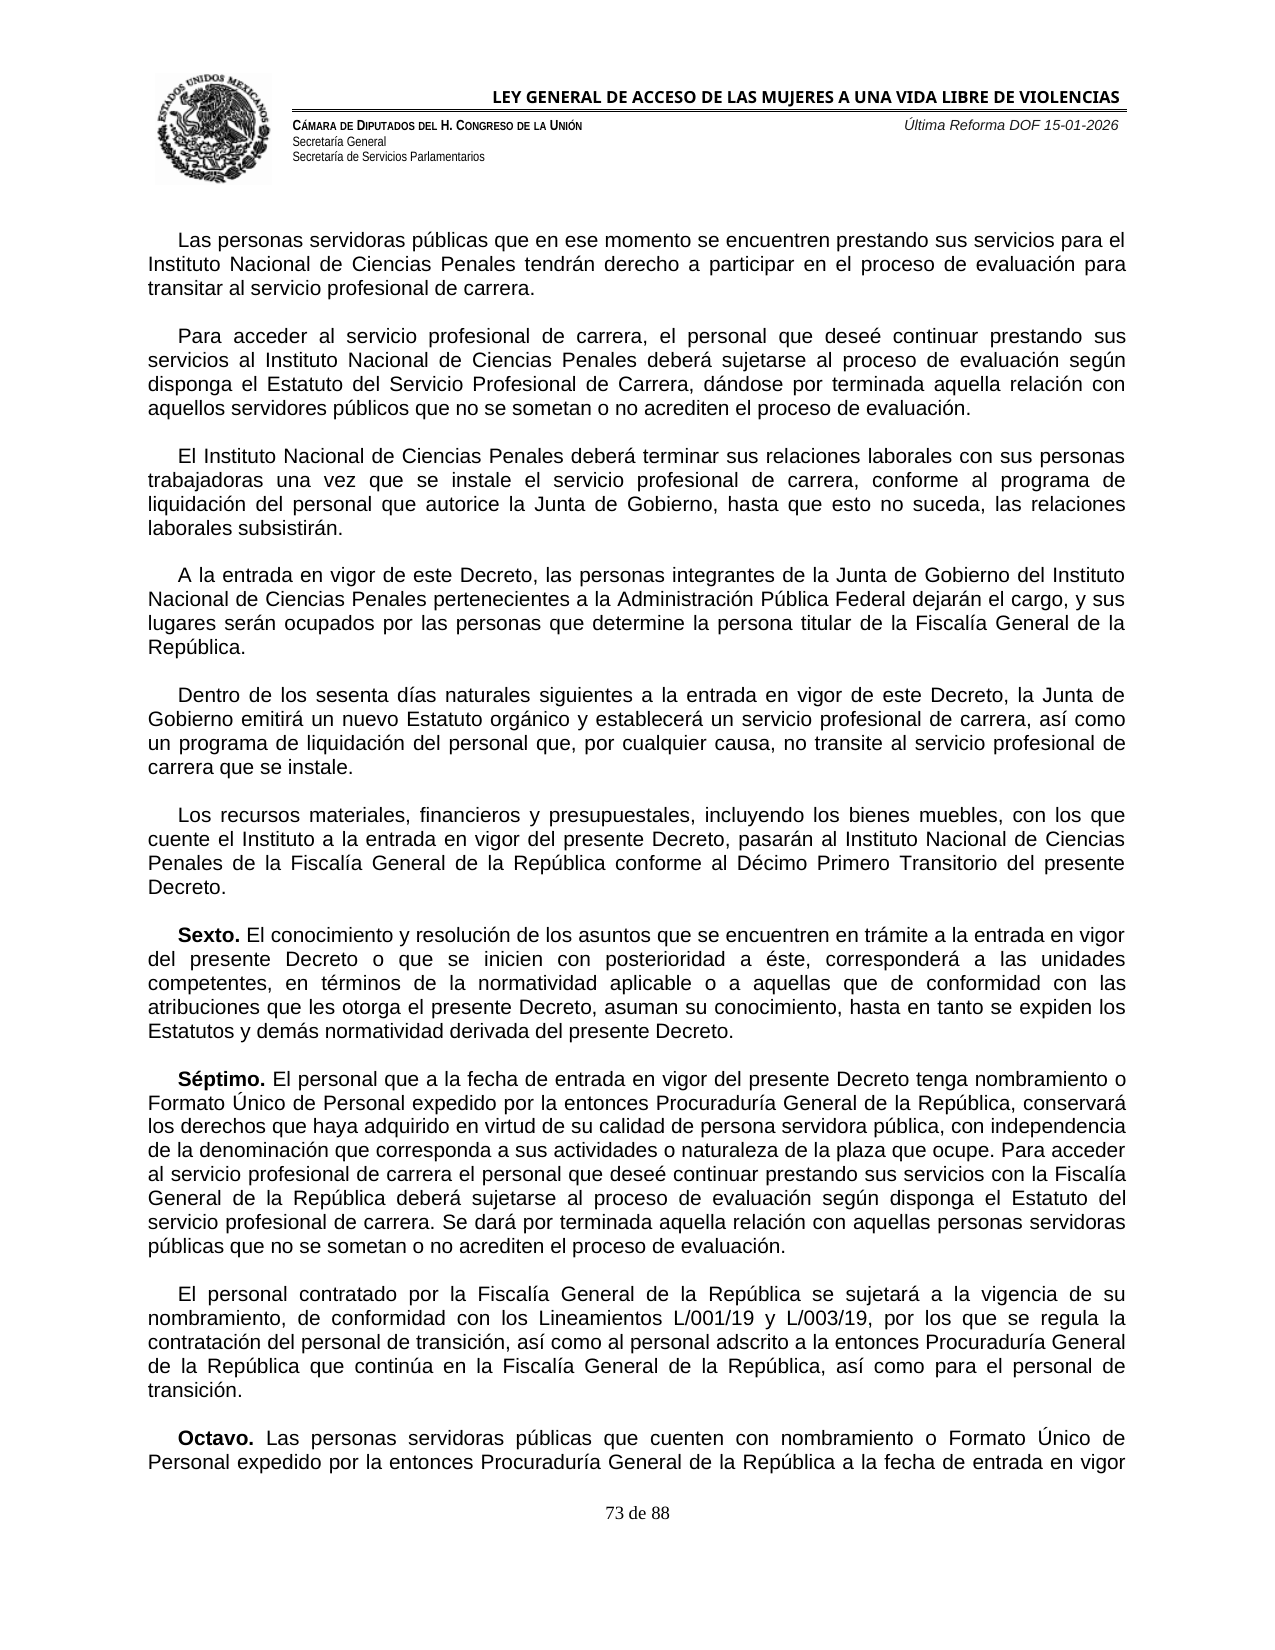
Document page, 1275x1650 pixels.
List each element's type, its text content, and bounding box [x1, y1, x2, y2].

text A la entrada en vigor de este Decreto, las personas integrantes de la Junta de Gobierno del Instituto Nacional de Ciencias Penales pertenecientes a la Administración Pública Federal dejarán el cargo, y sus lugares serán ocupados por las personas que determine la persona titular de la Fiscalía General de la República. [148, 563, 1127, 659]
text Sexto. El conocimiento y resolución de los asuntos que se encuentren en trámite a la entrada en vigor del presente Decreto o que se inicien con posterioridad a éste, corresponderá a las unidades competentes, en términos de la normatividad aplicable o a aquellas que de conformidad con las atribuciones que les otorga el presente Decreto, asuman su conocimiento, hasta en tanto se expiden los Estatutos y demás normatividad derivada del presente Decreto. [148, 923, 1127, 1042]
text El Instituto Nacional de Ciencias Penales deberá terminar sus relaciones laborales con sus personas trabajadoras una vez que se instale el servicio profesional de carrera, conforme al programa de liquidación del personal que autorice la Junta de Gobierno, hasta que esto no suceda, las relaciones laborales subsistirán. [148, 443, 1127, 539]
text Octavo. Las personas servidoras públicas que cuenten con nombramiento o Formato Único de Personal expedido por la entonces Procuraduría General de la República a la fecha de entrada en vigor [148, 1426, 1127, 1474]
text Los recursos materiales, financieros y presupuestales, incluyendo los bienes muebles, con los que cuente el Instituto a la entrada en vigor del presente Decreto, pasarán al Instituto Nacional de Ciencias Penales de la Fiscalía General de la República conforme al Décimo Primero Transitorio del presente Decreto. [148, 803, 1127, 899]
text Dentro de los sesenta días naturales siguientes a la entrada en vigor de este Decreto, la Junta de Gobierno emitirá un nuevo Estatuto orgánico y establecerá un servicio profesional de carrera, así como un programa de liquidación del personal que, por cualquier causa, no transite al servicio profesional de carrera que se instale. [148, 683, 1127, 779]
text Séptimo. El personal que a la fecha de entrada en vigor del presente Decreto tenga nombramiento o Formato Único de Personal expedido por la entonces Procuraduría General de la República, conservará los derechos que haya adquirido en virtud de su calidad de persona servidora pública, con independencia de la denominación que corresponda a sus actividades o naturaleza de la plaza que ocupe. Para acceder al servicio profesional de carrera el personal que deseé continuar prestando sus servicios con la Fiscalía General de la República deberá sujetarse al proceso de evaluación según disponga el Estatuto del servicio profesional de carrera. Se dará por terminada aquella relación con aquellas personas servidoras públicas que no se sometan o no acrediten el proceso de evaluación. [148, 1066, 1127, 1258]
text El personal contratado por la Fiscalía General de la República se sujetará a la vigencia de su nombramiento, de conformidad con los Lineamientos L/001/19 y L/003/19, por los que se regula la contratación del personal de transición, así como al personal adscrito a la entonces Procuraduría General de la República que continúa en la Fiscalía General de la República, así como para el personal de transición. [148, 1282, 1127, 1402]
text Para acceder al servicio profesional de carrera, el personal que deseé continuar prestando sus servicios al Instituto Nacional de Ciencias Penales deberá sujetarse al proceso de evaluación según disponga el Estatuto del Servicio Profesional de Carrera, dándose por terminada aquella relación con aquellos servidores públicos que no se sometan o no acrediten el proceso de evaluación. [148, 324, 1127, 419]
text Las personas servidoras públicas que en ese momento se encuentren prestando sus servicios para el Instituto Nacional de Ciencias Penales tendrán derecho a participar en el proceso de evaluación para transitar al servicio profesional de carrera. [148, 228, 1127, 300]
